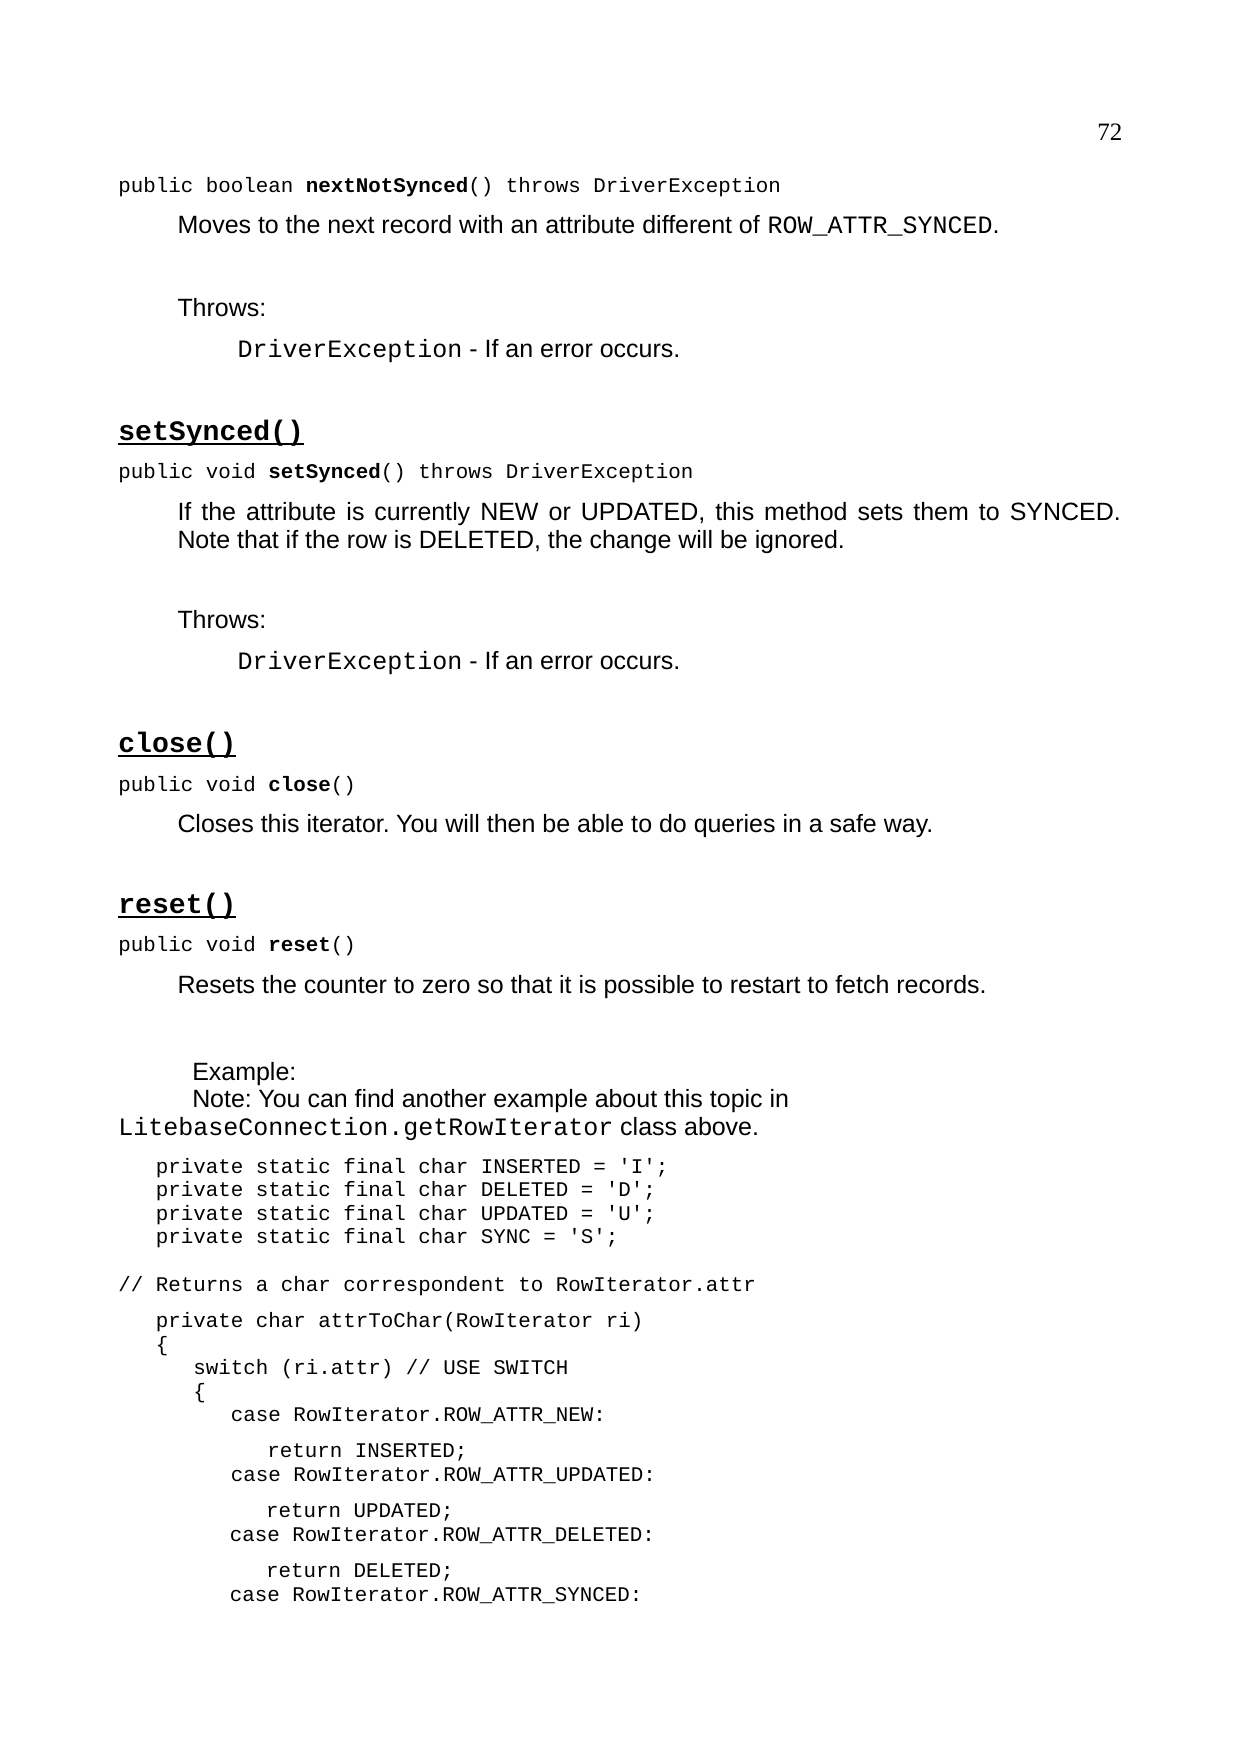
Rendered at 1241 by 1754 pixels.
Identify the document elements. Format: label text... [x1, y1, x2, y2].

text return INSERTED; case RowIterator.ROW_ATTR_UPDATED: [118, 1441, 1122, 1488]
list DriverException - If an error occurs. [177, 646, 1122, 677]
text public void setSynced() throws DriverException [118, 462, 1122, 485]
list DriverException - If an error occurs. [177, 334, 1122, 364]
subtitle close() [118, 729, 1122, 761]
subtitle Throws: [177, 294, 1122, 322]
text return DELETED; case RowIterator.ROW_ATTR_SYNCED: [118, 1560, 1122, 1607]
subtitle reset() [118, 890, 1122, 922]
text private static final char INSERTED = 'I'; private static final char DELETED = 'D'; private static final char UPDATED = 'U'; private static final char SYNC = 'S'; // Returns a char correspondent to RowIterator.attr [118, 1156, 1122, 1297]
subtitle setSynced() [118, 417, 1122, 449]
list Resets the counter to zero so that it is possible to restart to fetch records. [177, 971, 1122, 998]
text public void reset() [118, 934, 1122, 958]
list Moves to the next record with an attribute different of ROW_ATTR_SYNCED. [177, 211, 1122, 241]
text private char attrToChar(RowIterator ri) { switch (ri.attr) // USE SWITCH { case RowIterator.ROW_ATTR_NEW: [118, 1310, 1122, 1428]
text return UPDATED; case RowIterator.ROW_ATTR_DELETED: [118, 1500, 1122, 1547]
list Closes this iterator. You will then be able to do queries in a safe way. [177, 809, 1122, 837]
subtitle Throws: [177, 606, 1122, 634]
text public boolean nextNotSynced() throws DriverException [118, 175, 1122, 199]
list If the attribute is currently NEW or UPDATED, this method sets them to SYNCED. Note that if the row is DELETED, the change will be ignored. [177, 498, 1122, 553]
text Example: Note: You can find another example about this topic in LitebaseConnection.getRowIterator class above. [118, 1057, 1122, 1143]
text public void close() [118, 773, 1122, 797]
